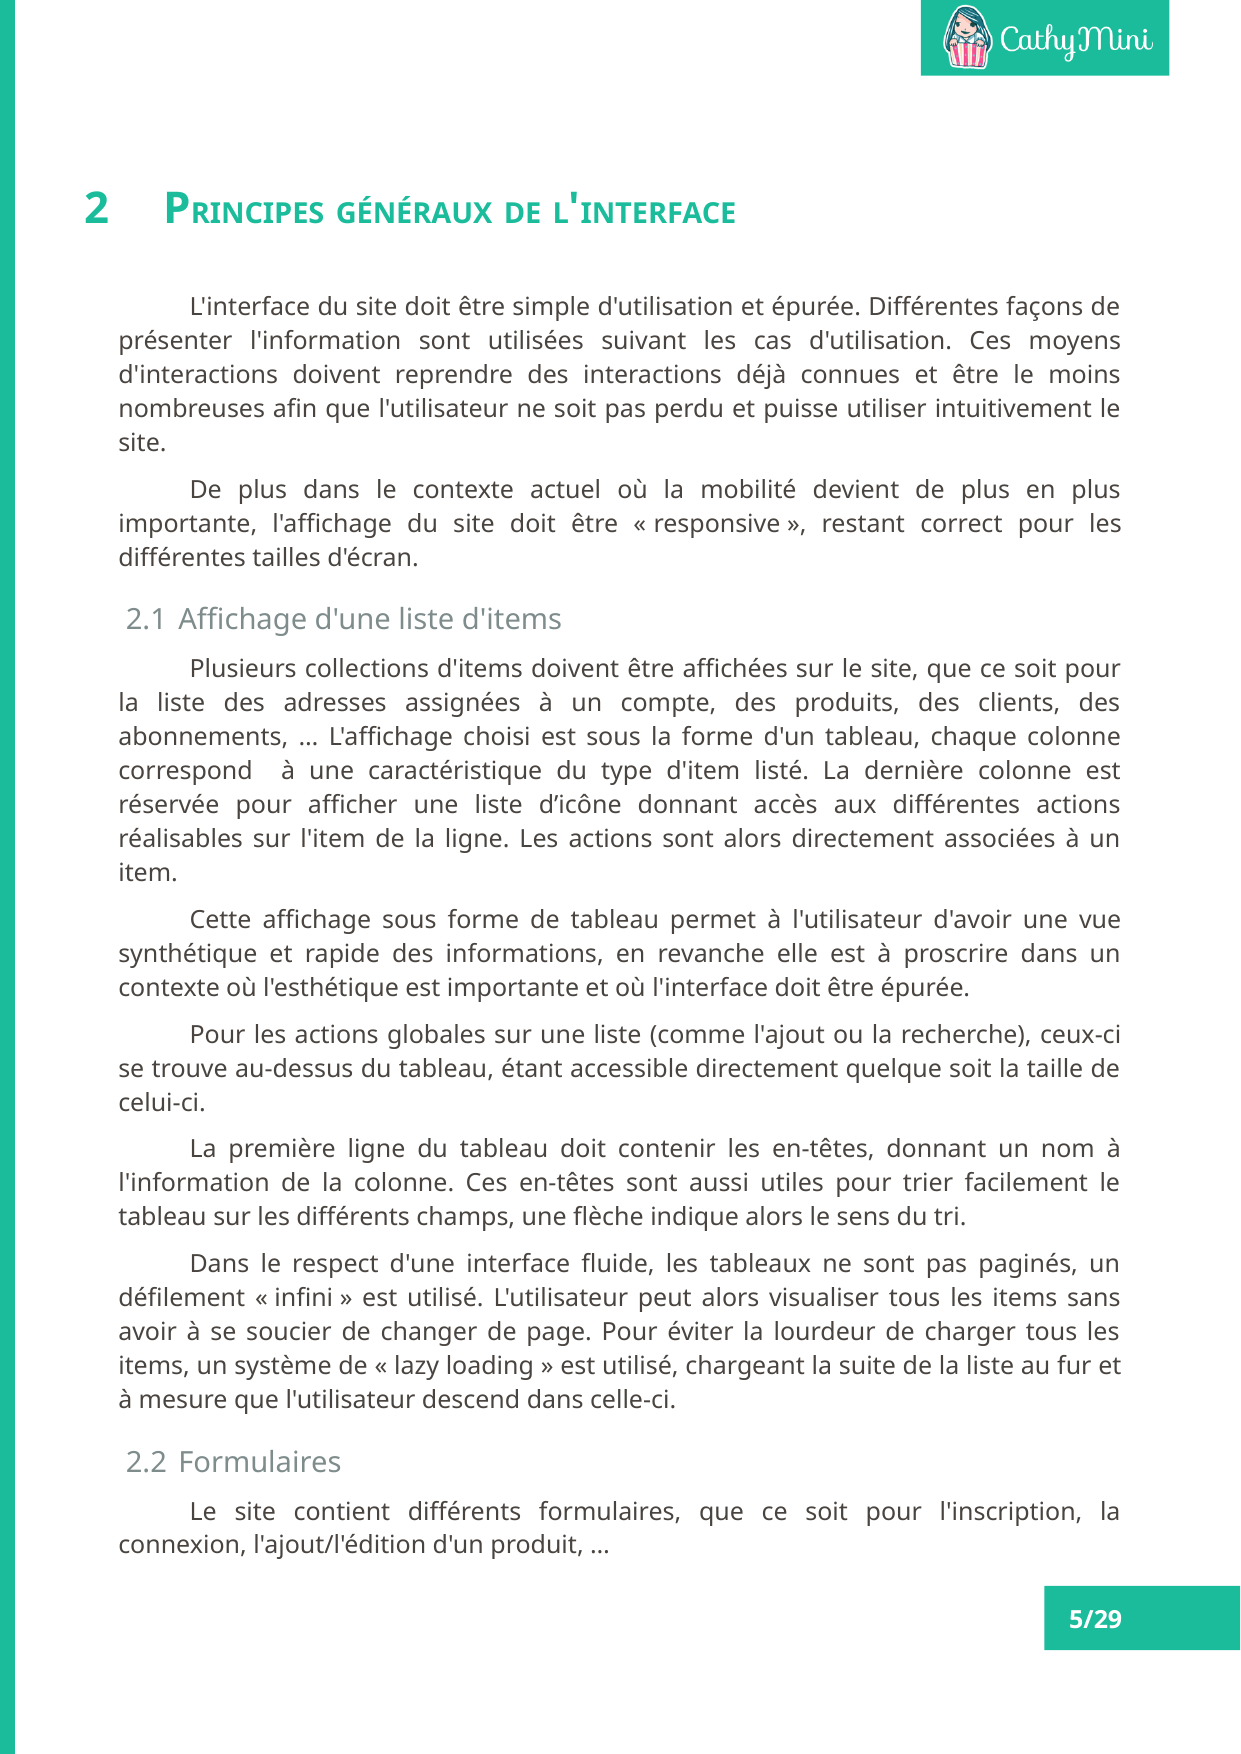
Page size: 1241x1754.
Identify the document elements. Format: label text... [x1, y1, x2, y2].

text Plusieurs collections d'items doivent être affichées sur le site, que ce soit pour la liste des adresses assignées à un compte, des produits, des clients, des abonnements, … L'affichage choisi est sous la forme d'un tableau, chaque colonne correspond à une caractéristique du type d'item listé. La dernière colonne est réservée pour afficher une liste d’icône donnant accès aux différentes actions réalisables sur l'item de la ligne. Les actions sont alors directement associées à un item. [118, 651, 1122, 889]
text La première ligne du tableau doit contenir les en-têtes, donnant un nom à l'information de la colonne. Ces en-têtes sont aussi utiles pour trier facilement le tableau sur les différents champs, une flèche indique alors le sens du tri. [118, 1131, 1122, 1233]
text Dans le respect d'une interface fluide, les tableaux ne sont pas paginés, un défilement « infini » est utilisé. L'utilisateur peut alors visualiser tous les items sans avoir à se soucier de changer de page. Pour éviter la lourdeur de charger tous les items, un système de « lazy loading » est utilisé, chargeant la suite de la liste au fur et à mesure que l'utilisateur descend dans celle-ci. [118, 1246, 1122, 1416]
subtitle Formulaires [118, 1441, 1122, 1481]
text De plus dans le contexte actuel où la mobilité devient de plus en plus importante, l'affichage du site doit être « responsive », restant correct pour les différentes tailles d'écran. [118, 471, 1122, 573]
text Pour les actions globales sur une liste (comme l'ajout ou la recherche), ceux-ci se trouve au-dessus du tableau, étant accessible directement quelque soit la taille de celui-ci. [118, 1016, 1122, 1118]
text L'interface du site doit être simple d'utilisation et épurée. Différentes façons de présenter l'information sont utilisées suivant les cas d'utilisation. Ces moyens d'interactions doivent reprendre des interactions déjà connues et être le moins nombreuses afin que l'utilisateur ne soit pas perdu et puisse utiliser intuitivement le site. [118, 288, 1122, 459]
subtitle Affichage d'une liste d'items [118, 598, 1122, 638]
text Cette affichage sous forme de tableau permet à l'utilisateur d'avoir une vue synthétique et rapide des informations, en revanche elle est à proscrire dans un contexte où l'esthétique est importante et où l'interface doit être épurée. [118, 902, 1122, 1004]
subtitle Principes généraux de l'interface [73, 176, 1122, 236]
text Le site contient différents formulaires, que ce soit pour l'inscription, la connexion, l'ajout/l'édition d'un produit, … [118, 1493, 1122, 1561]
picture [936, 0, 1162, 73]
